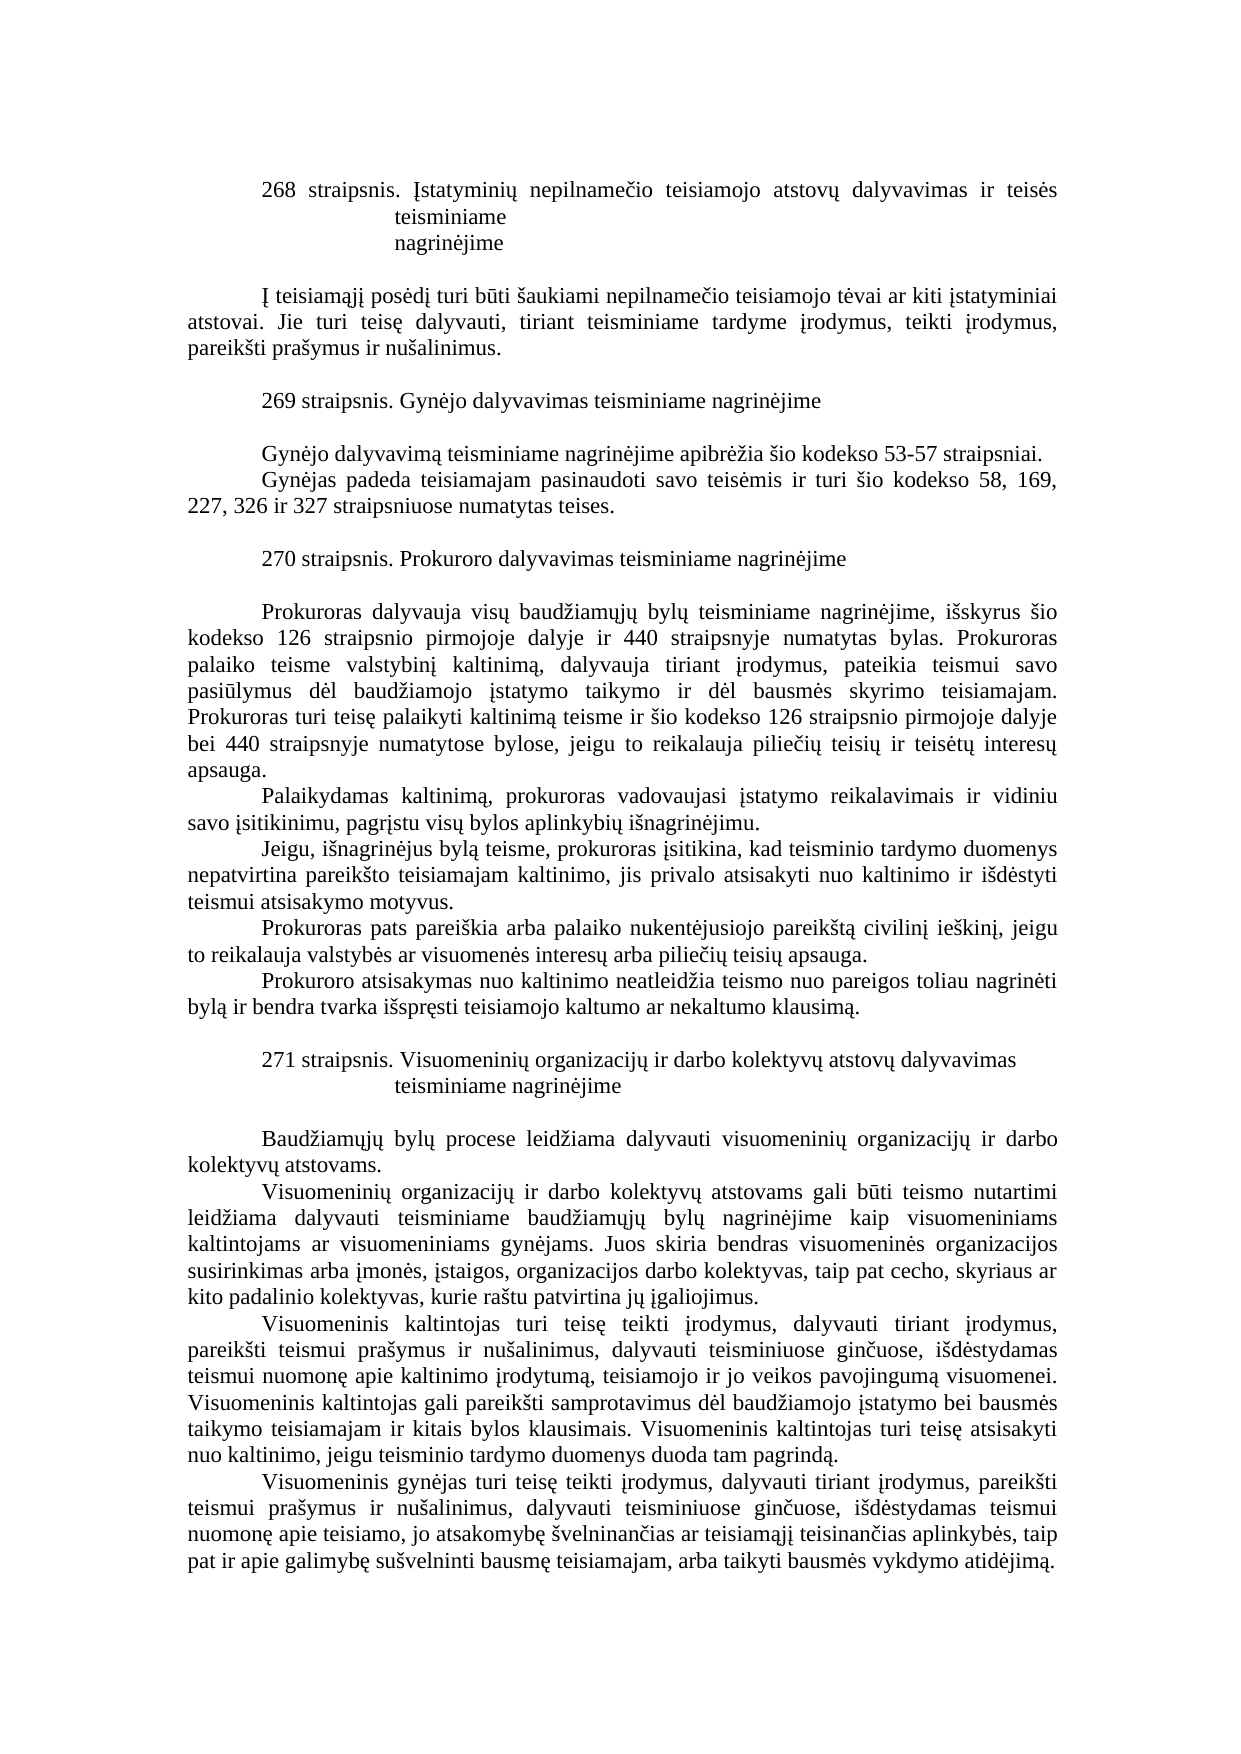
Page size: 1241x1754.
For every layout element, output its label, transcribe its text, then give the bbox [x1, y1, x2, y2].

text teisminiame nagrinėjime [379, 1072, 1059, 1099]
text 268 straipsnis. Įstatyminių nepilnamečio teisiamojo atstovų dalyvavimas ir teisės teisminiame [261, 176, 1059, 229]
text Palaikydamas kaltinimą, prokuroras vadovaujasi įstatymo reikalavimais ir vidiniu savo įsitikinimu, pagrįstu visų bylos aplinkybių išnagrinėjimu. [187, 782, 1059, 835]
text Visuomeninis kaltintojas turi teisę teikti įrodymus, dalyvauti tiriant įrodymus, pareikšti teismui prašymus ir nušalinimus, dalyvauti teisminiuose ginčuose, išdėstydamas teismui nuomonę apie kaltinimo įrodytumą, teisiamojo ir jo veikos pavojingumą visuomenei. Visuomeninis kaltintojas gali pareikšti samprotavimus dėl baudžiamojo įstatymo bei bausmės taikymo teisiamajam ir kitais bylos klausimais. Visuomeninis kaltintojas turi teisę atsisakyti nuo kaltinimo, jeigu teisminio tardymo duomenys duoda tam pagrindą. [187, 1309, 1059, 1468]
text Baudžiamųjų bylų procese leidžiama dalyvauti visuomeninių organizacijų ir darbo kolektyvų atstovams. [187, 1125, 1059, 1178]
text Prokuroras pats pareiškia arba palaiko nukentėjusiojo pareikštą civilinį ieškinį, jeigu to reikalauja valstybės ar visuomenės interesų arba piliečių teisių apsauga. [187, 914, 1059, 967]
text Prokuroras dalyvauja visų baudžiamųjų bylų teisminiame nagrinėjime, išskyrus šio kodekso 126 straipsnio pirmojoje dalyje ir 440 straipsnyje numatytas bylas. Prokuroras palaiko teisme valstybinį kaltinimą, dalyvauja tiriant įrodymus, pateikia teismui savo pasiūlymus dėl baudžiamojo įstatymo taikymo ir dėl bausmės skyrimo teisiamajam. Prokuroras turi teisę palaikyti kaltinimą teisme ir šio kodekso 126 straipsnio pirmojoje dalyje bei 440 straipsnyje numatytose bylose, jeigu to reikalauja piliečių teisių ir teisėtų interesų apsauga. [187, 598, 1059, 782]
text 271 straipsnis. Visuomeninių organizacijų ir darbo kolektyvų atstovų dalyvavimas [261, 1046, 1059, 1072]
text Gynėjo dalyvavimą teisminiame nagrinėjime apibrėžia šio kodekso 53-57 straipsniai. [187, 440, 1059, 466]
text Gynėjas padeda teisiamajam pasinaudoti savo teisėmis ir turi šio kodekso 58, 169, 227, 326 ir 327 straipsniuose numatytas teises. [187, 466, 1059, 519]
text 269 straipsnis. Gynėjo dalyvavimas teisminiame nagrinėjime [187, 387, 1059, 413]
text 270 straipsnis. Prokuroro dalyvavimas teisminiame nagrinėjime [187, 545, 1059, 572]
text Į teisiamąjį posėdį turi būti šaukiami nepilnamečio teisiamojo tėvai ar kiti įstatyminiai atstovai. Jie turi teisę dalyvauti, tiriant teisminiame tardyme įrodymus, teikti įrodymus, pareikšti prašymus ir nušalinimus. [187, 282, 1059, 361]
text Visuomeninis gynėjas turi teisę teikti įrodymus, dalyvauti tiriant įrodymus, pareikšti teismui prašymus ir nušalinimus, dalyvauti teisminiuose ginčuose, išdėstydamas teismui nuomonę apie teisiamo, jo atsakomybę švelninančias ar teisiamąjį teisinančias aplinkybės, taip pat ir apie galimybę sušvelninti bausmę teisiamajam, arba taikyti bausmės vykdymo atidėjimą. [187, 1468, 1059, 1573]
text nagrinėjime [394, 229, 1059, 255]
text Jeigu, išnagrinėjus bylą teisme, prokuroras įsitikina, kad teisminio tardymo duomenys nepatvirtina pareikšto teisiamajam kaltinimo, jis privalo atsisakyti nuo kaltinimo ir išdėstyti teismui atsisakymo motyvus. [187, 835, 1059, 914]
text Prokuroro atsisakymas nuo kaltinimo neatleidžia teismo nuo pareigos toliau nagrinėti bylą ir bendra tvarka išspręsti teisiamojo kaltumo ar nekaltumo klausimą. [187, 967, 1059, 1020]
text Visuomeninių organizacijų ir darbo kolektyvų atstovams gali būti teismo nutartimi leidžiama dalyvauti teisminiame baudžiamųjų bylų nagrinėjime kaip visuomeniniams kaltintojams ar visuomeniniams gynėjams. Juos skiria bendras visuomeninės organizacijos susirinkimas arba įmonės, įstaigos, organizacijos darbo kolektyvas, taip pat cecho, skyriaus ar kito padalinio kolektyvas, kurie raštu patvirtina jų įgaliojimus. [187, 1178, 1059, 1309]
